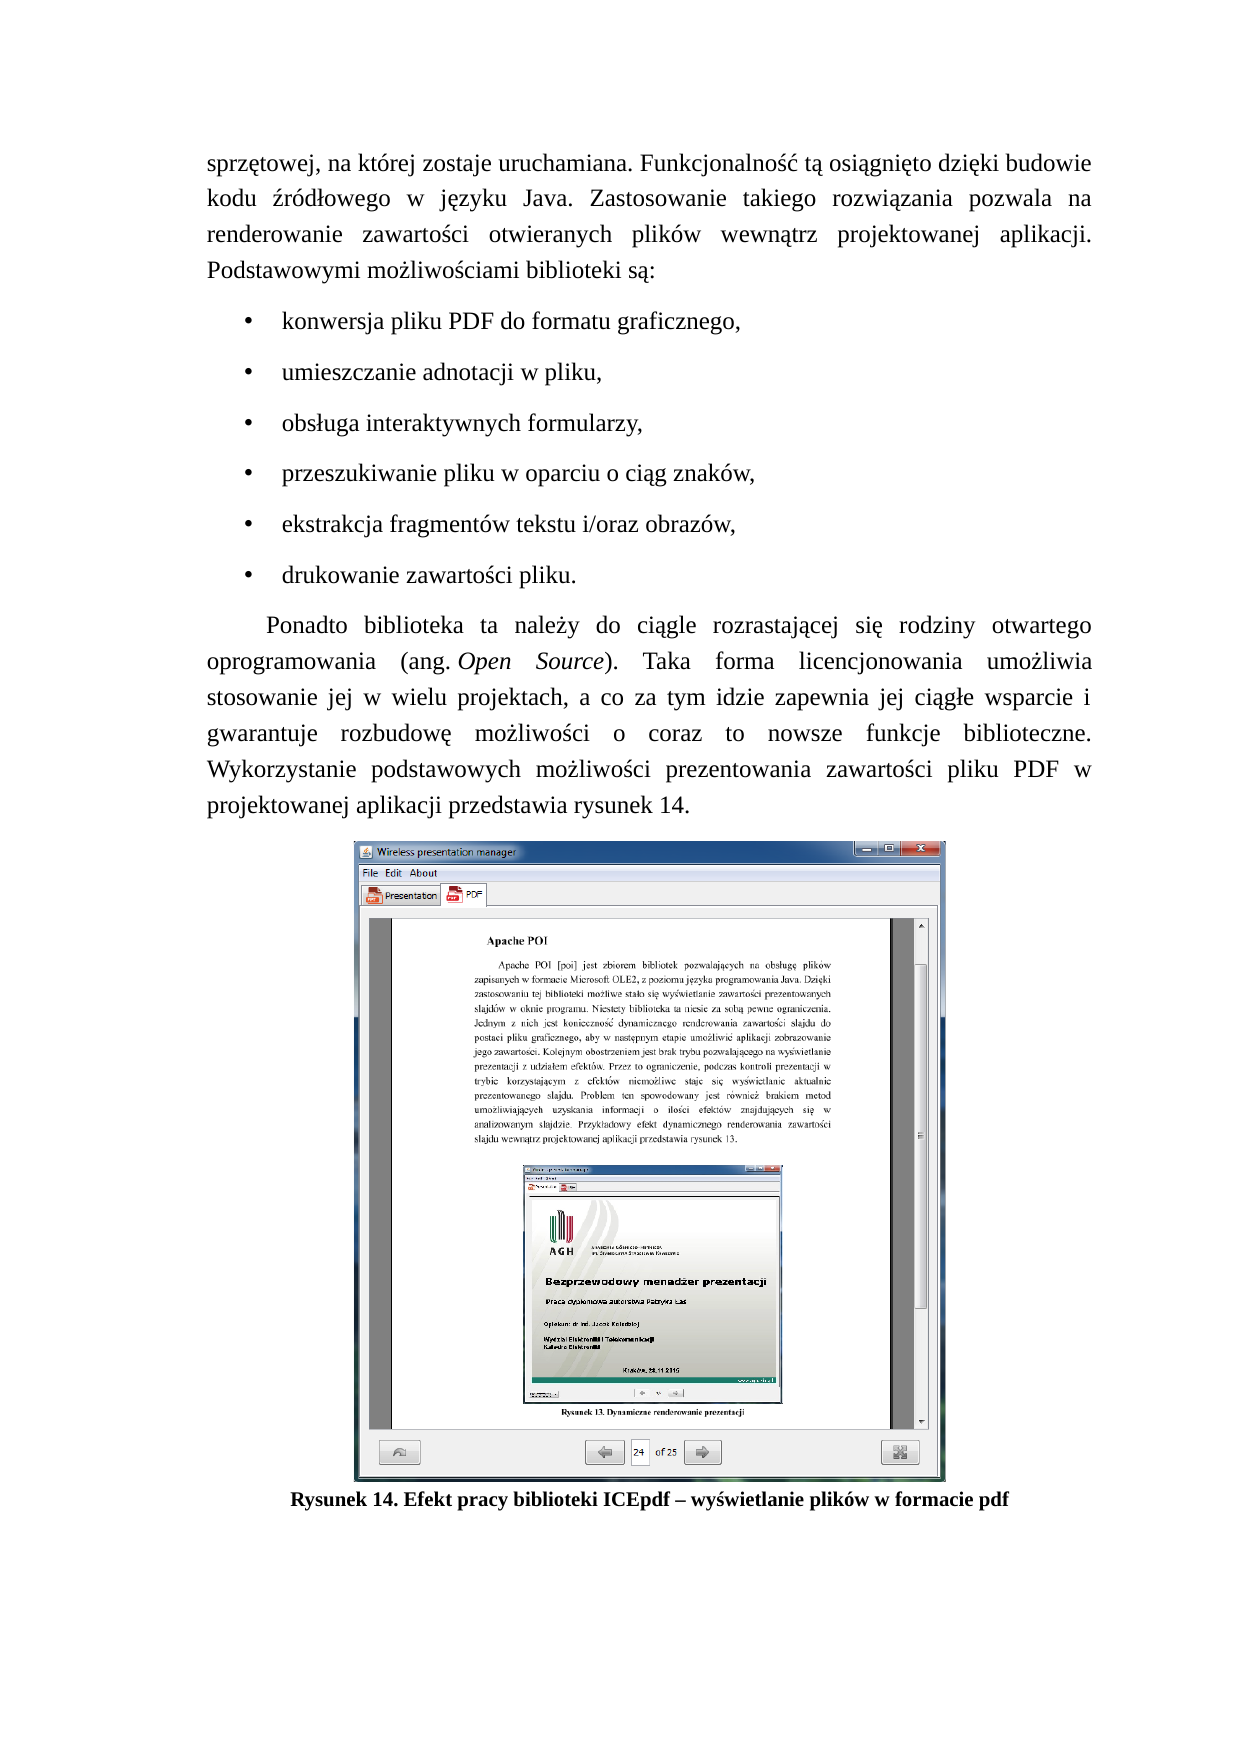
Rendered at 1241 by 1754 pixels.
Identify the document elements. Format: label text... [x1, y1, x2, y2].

list umieszczanie adnotacji w pliku, [244, 357, 1093, 386]
list ekstrakcja fragmentów tekstu i/oraz obrazów, [244, 509, 1093, 538]
text sprzętowej, na której zostaje uruchamiana. Funkcjonalność tą osiągnięto dzięki budowie kodu źródłowego w języku Java. Zastosowanie takiego rozwiązania pozwala na renderowanie zawartości otwieranych plików wewnątrz projektowanej aplikacji. Podstawowymi możliwościami biblioteki są: [207, 148, 1093, 284]
list konwersja pliku PDF do formatu graficznego, [244, 306, 1093, 335]
list przeszukiwanie pliku w oparciu o ciąg znaków, [244, 458, 1093, 487]
list drukowanie zawartości pliku. [244, 560, 1093, 588]
list obsługa interaktywnych formularzy, [244, 408, 1093, 436]
text Rysunek 14. Efekt pracy biblioteki ICEpdf – wyświetlanie plików w formacie pdf [207, 1482, 1093, 1511]
picture [353, 841, 946, 1482]
text Ponadto biblioteka ta należy do ciągle rozrastającej się rodziny otwartego oprogramowania (ang. Open Source). Taka forma licencjonowania umożliwia stosowanie jej w wielu projektach, a co za tym idzie zapewnia jej ciągłe wsparcie i gwarantuje rozbudowę możliwości o coraz to nowsze funkcje biblioteczne. Wykorzystanie podstawowych możliwości prezentowania zawartości pliku PDF w projektowanej aplikacji przedstawia rysunek 14. [207, 611, 1093, 819]
